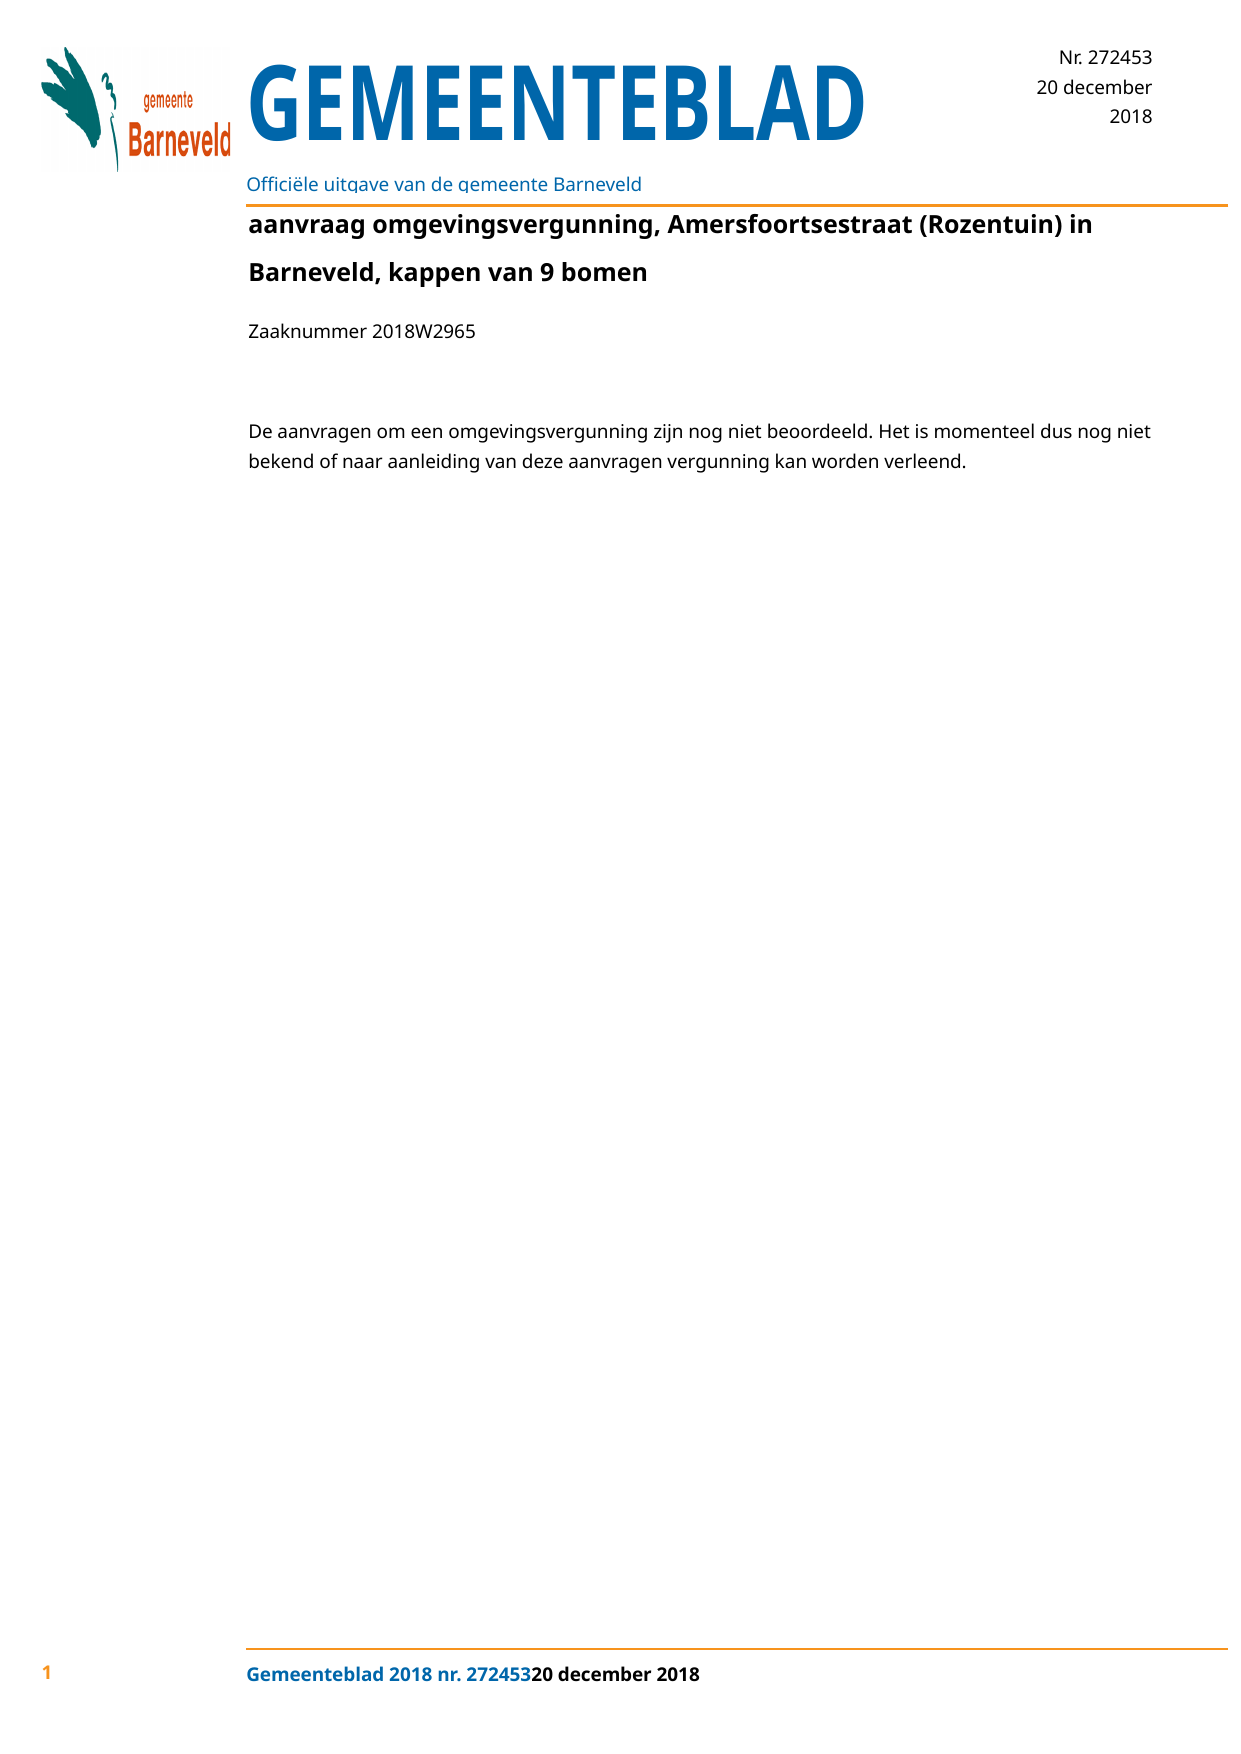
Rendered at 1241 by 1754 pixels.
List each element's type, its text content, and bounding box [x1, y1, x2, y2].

text De aanvragen om een omgevingsvergunning zijn nog niet beoordeeld. Het is momenteel dus nog niet bekend of naar aanleiding van deze aanvragen vergunning kan worden verleend. [248, 419, 1152, 474]
text aanvraag omgevingsvergunning, Amersfoortsestraat (Rozentuin) in Barneveld, kappen van 9 bomen [248, 207, 1152, 288]
picture [41, 47, 231, 172]
text Zaaknummer 2018W2965 [248, 318, 1152, 344]
